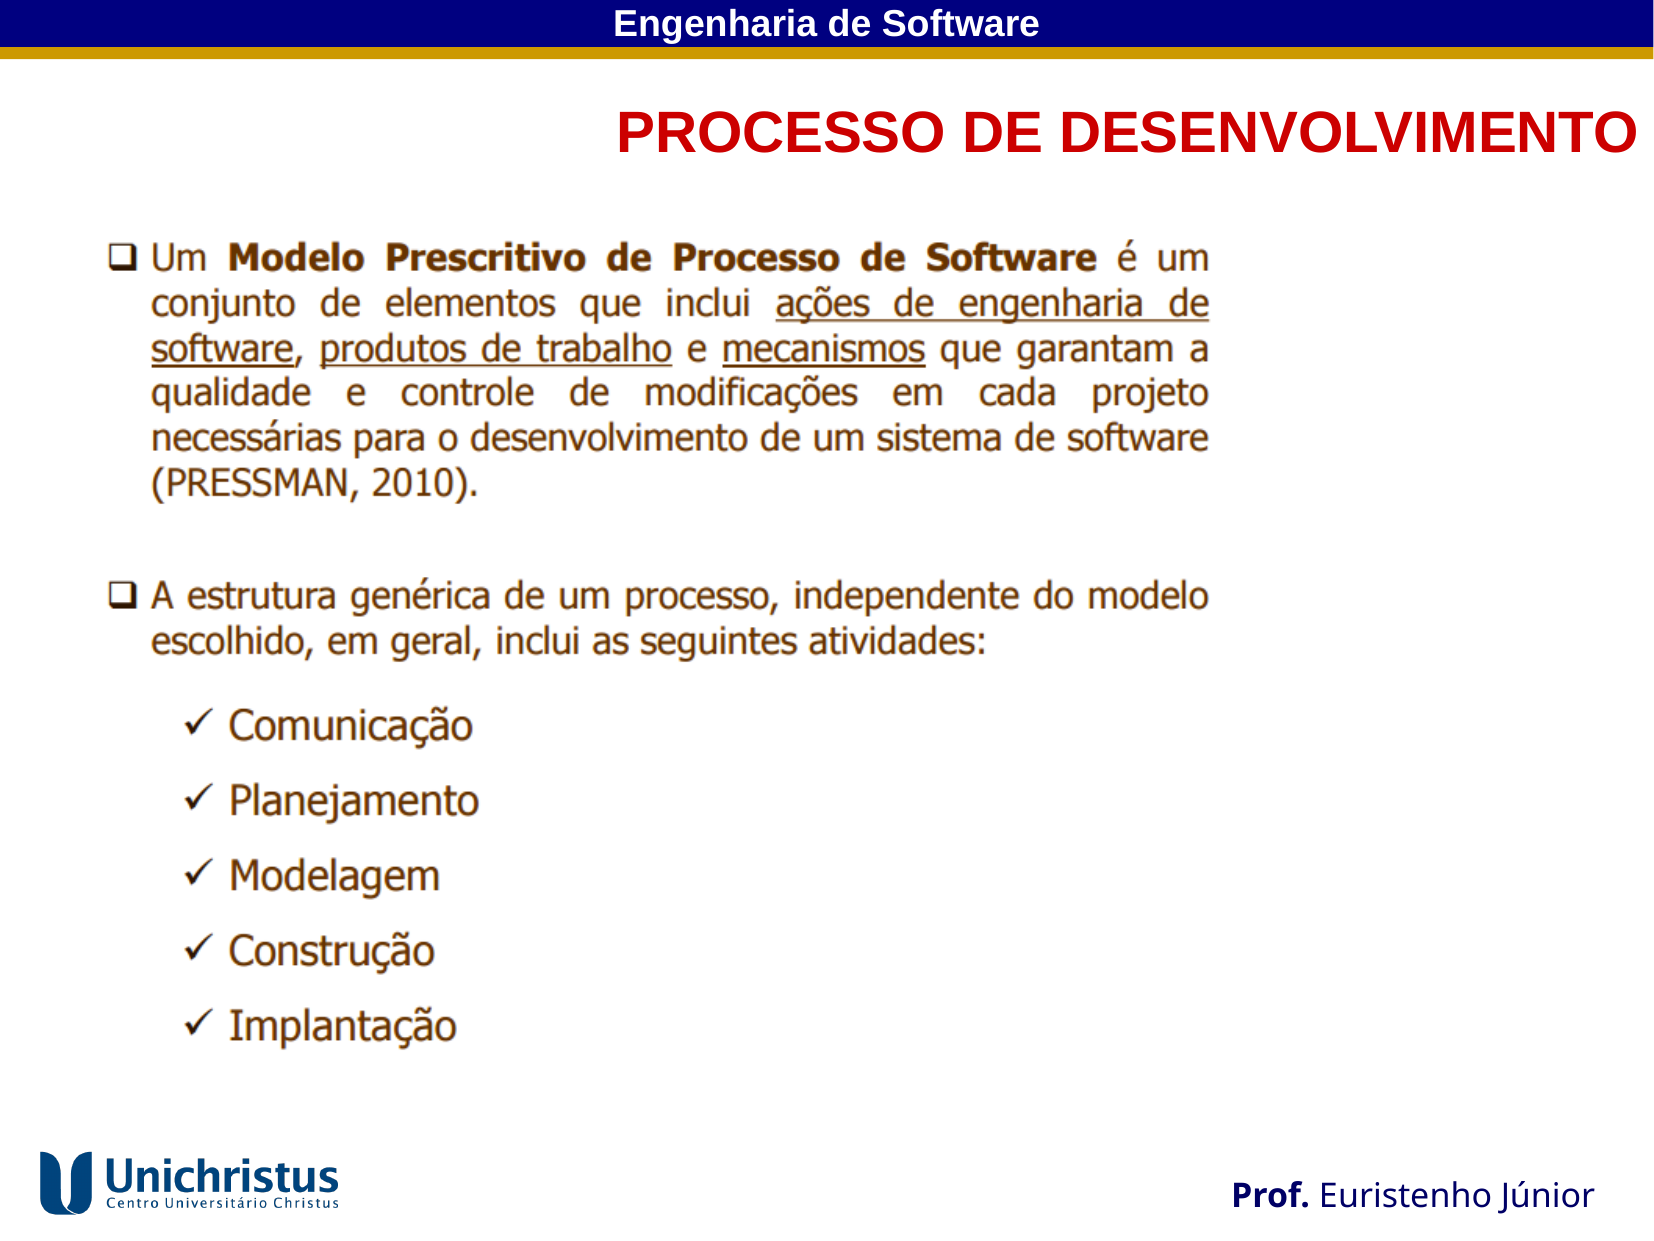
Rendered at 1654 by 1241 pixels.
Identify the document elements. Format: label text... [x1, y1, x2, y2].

text_box Prof. Euristenho Júnior [1216, 1163, 1654, 1224]
text_box PROCESSO DE DESENVOLVIMENTO [601, 92, 1654, 173]
text_box Engenharia de Software [0, 0, 1654, 47]
picture [35, 1148, 343, 1217]
picture [91, 224, 1217, 1061]
text_box [0, 47, 1654, 60]
